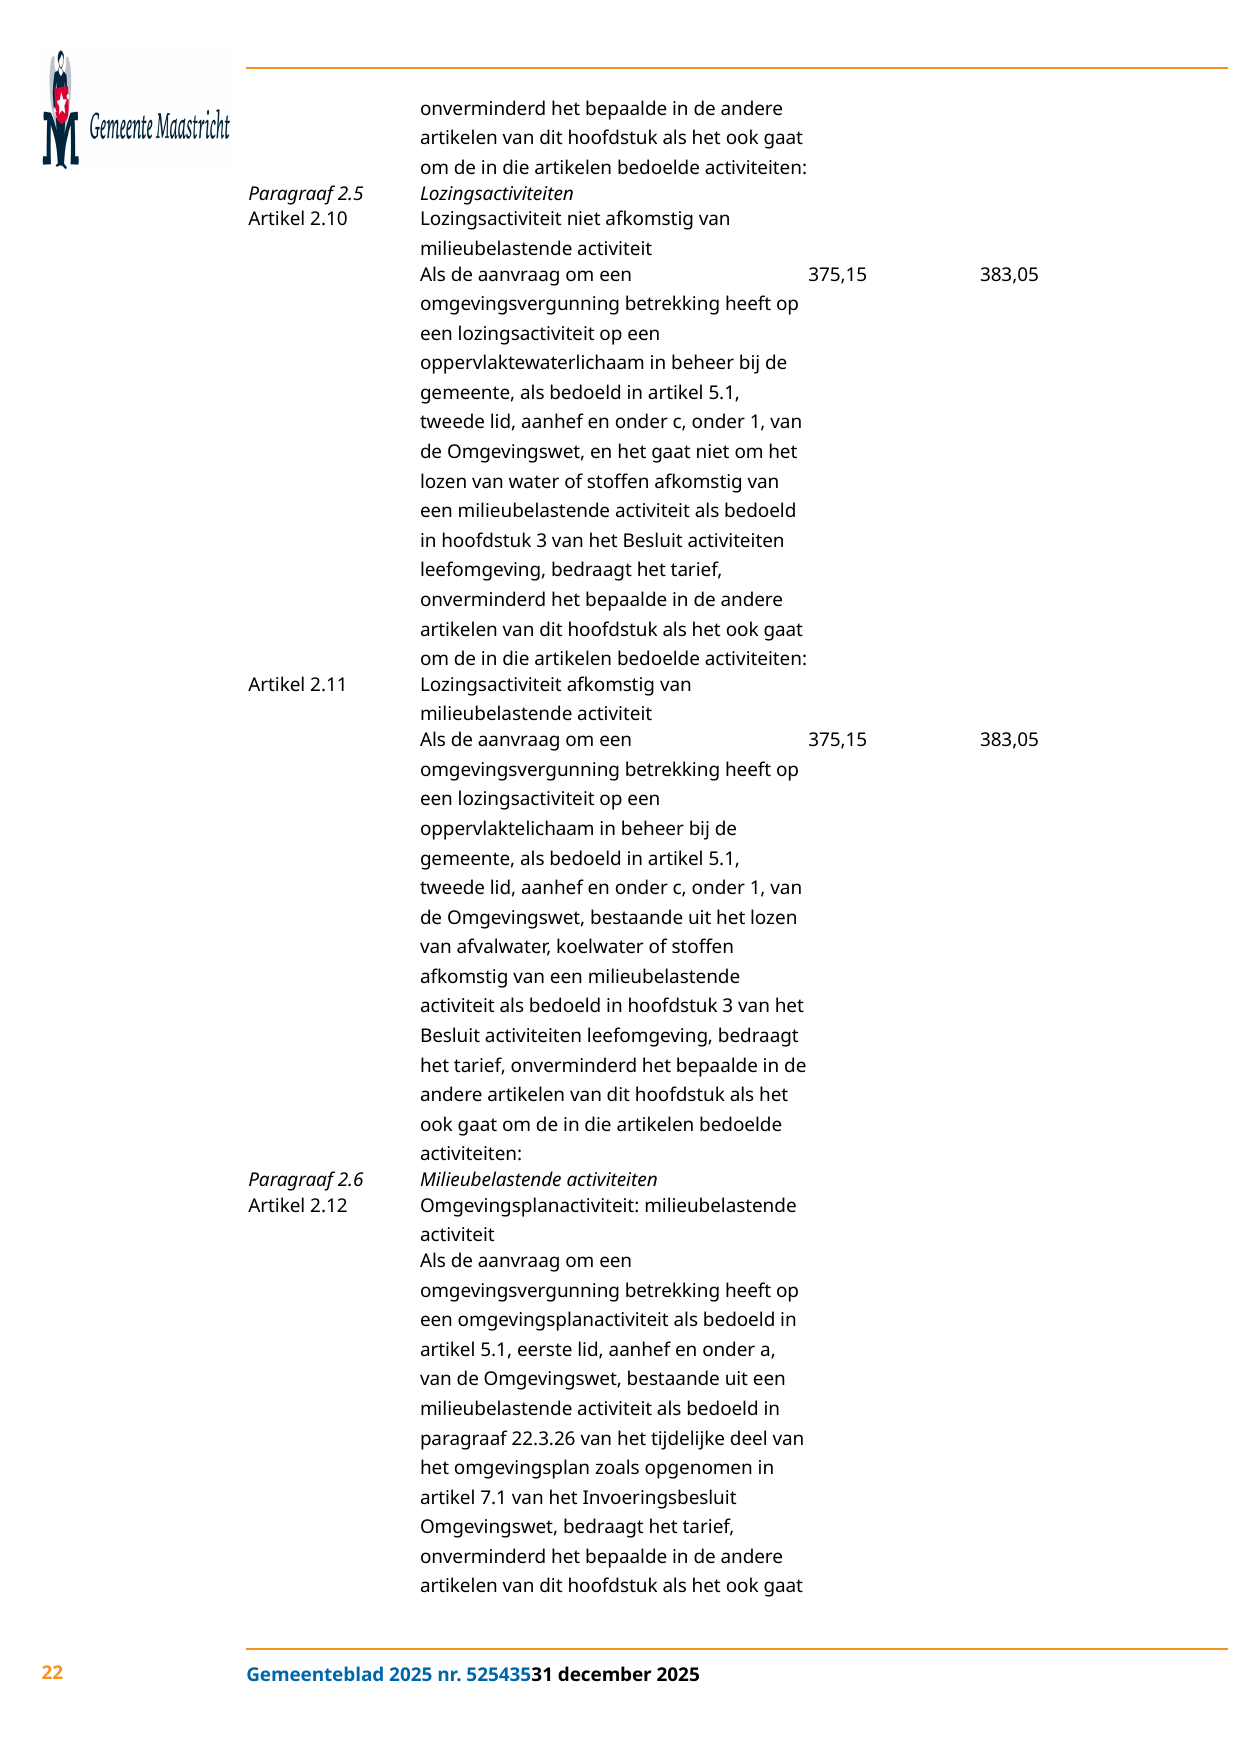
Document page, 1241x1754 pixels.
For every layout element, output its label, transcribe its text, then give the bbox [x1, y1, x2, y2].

table_cell [808, 1247, 980, 1598]
table_cell [248, 261, 420, 671]
table_cell 383,05 [980, 726, 1152, 1166]
table_cell Lozingsactiviteiten [420, 180, 808, 205]
table_cell [248, 1247, 420, 1598]
table_cell Als de aanvraag om een omgevingsvergunning betrekking heeft op een lozingsactiviteit op een oppervlaktelichaam in beheer bij de gemeente, als bedoeld in artikel 5.1, tweede lid, aanhef en onder c, onder 1, van de Omgevingswet, bestaande uit het lozen van afvalwater, koelwater of stoffen afkomstig van een milieubelastende activiteit als bedoeld in hoofdstuk 3 van het Besluit activiteiten leefomgeving, bedraagt het tarief, onverminderd het bepaalde in de andere artikelen van dit hoofdstuk als het ook gaat om de in die artikelen bedoelde activiteiten: [420, 726, 808, 1166]
table_cell [980, 205, 1152, 261]
table_cell 375,15 [808, 726, 980, 1166]
table_cell [980, 180, 1152, 205]
table_cell [980, 95, 1152, 180]
table_cell [980, 1166, 1152, 1192]
table_cell onverminderd het bepaalde in de andere artikelen van dit hoofdstuk als het ook gaat om de in die artikelen bedoelde activiteiten: [420, 95, 808, 180]
table_cell Lozingsactiviteit afkomstig van milieubelastende activiteit [420, 671, 808, 726]
table_cell [808, 671, 980, 726]
table_cell [808, 1192, 980, 1247]
table_cell Artikel 2.11 [248, 671, 420, 726]
table_cell Paragraaf 2.6 [248, 1166, 420, 1192]
table_cell [808, 1166, 980, 1192]
table_cell [980, 1192, 1152, 1247]
table_cell Lozingsactiviteit niet afkomstig van milieubelastende activiteit [420, 205, 808, 261]
table_cell [248, 726, 420, 1166]
table_cell [980, 671, 1152, 726]
table_cell [248, 95, 420, 180]
table_cell Artikel 2.10 [248, 205, 420, 261]
table_cell [808, 180, 980, 205]
table_cell Als de aanvraag om een omgevingsvergunning betrekking heeft op een omgevingsplanactiviteit als bedoeld in artikel 5.1, eerste lid, aanhef en onder a, van de Omgevingswet, bestaande uit een milieubelastende activiteit als bedoeld in paragraaf 22.3.26 van het tijdelijke deel van het omgevingsplan zoals opgenomen in artikel 7.1 van het Invoeringsbesluit Omgevingswet, bedraagt het tarief, onverminderd het bepaalde in de andere artikelen van dit hoofdstuk als het ook gaat [420, 1247, 808, 1598]
picture [41, 47, 231, 172]
table_cell Artikel 2.12 [248, 1192, 420, 1247]
table_cell Als de aanvraag om een omgevingsvergunning betrekking heeft op een lozingsactiviteit op een oppervlaktewaterlichaam in beheer bij de gemeente, als bedoeld in artikel 5.1, tweede lid, aanhef en onder c, onder 1, van de Omgevingswet, en het gaat niet om het lozen van water of stoffen afkomstig van een milieubelastende activiteit als bedoeld in hoofdstuk 3 van het Besluit activiteiten leefomgeving, bedraagt het tarief, onverminderd het bepaalde in de andere artikelen van dit hoofdstuk als het ook gaat om de in die artikelen bedoelde activiteiten: [420, 261, 808, 671]
table_cell Milieubelastende activiteiten [420, 1166, 808, 1192]
table_cell [808, 95, 980, 180]
table_cell [808, 205, 980, 261]
table_cell 383,05 [980, 261, 1152, 671]
table_cell Paragraaf 2.5 [248, 180, 420, 205]
table_cell 375,15 [808, 261, 980, 671]
table_cell Omgevingsplanactiviteit: milieubelastende activiteit [420, 1192, 808, 1247]
table_cell [980, 1247, 1152, 1598]
